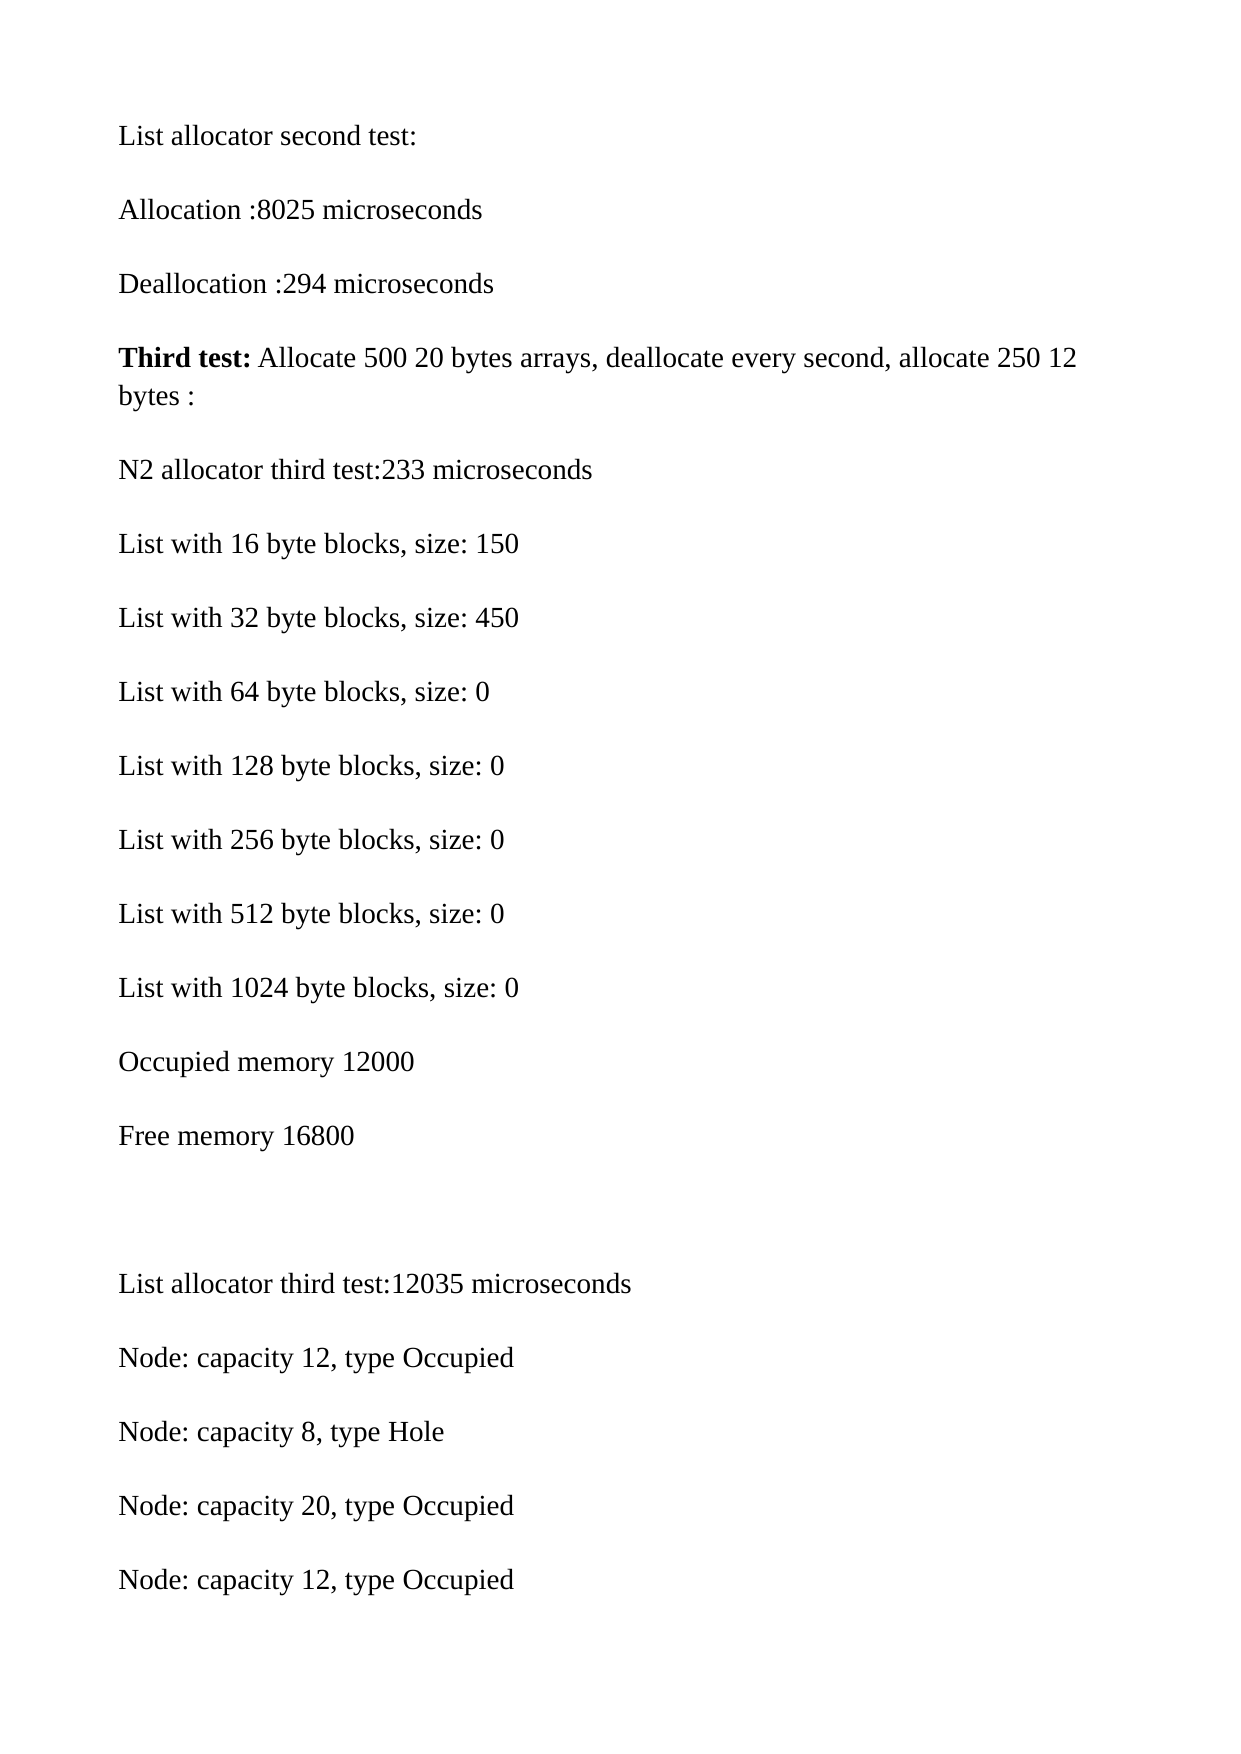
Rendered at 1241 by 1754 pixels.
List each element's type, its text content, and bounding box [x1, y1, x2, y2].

text List with 64 byte blocks, size: 0 [118, 674, 1122, 708]
text List with 32 byte blocks, size: 450 [118, 600, 1122, 634]
text List allocator third test:12035 microseconds [118, 1266, 1122, 1299]
text Node: capacity 20, type Occupied [118, 1488, 1122, 1521]
text Node: capacity 8, type Hole [118, 1414, 1122, 1447]
text List with 1024 byte blocks, size: 0 [118, 970, 1122, 1004]
text Deallocation :294 microseconds [118, 266, 1122, 299]
text List allocator second test: [118, 118, 1122, 152]
text Node: capacity 12, type Occupied [118, 1340, 1122, 1373]
text Allocation :8025 microseconds [118, 192, 1122, 226]
text Free memory 16800 [118, 1118, 1122, 1152]
text N2 allocator third test:233 microseconds [118, 452, 1122, 486]
text List with 512 byte blocks, size: 0 [118, 896, 1122, 930]
text List with 128 byte blocks, size: 0 [118, 748, 1122, 782]
text Occupied memory 12000 [118, 1044, 1122, 1078]
text List with 16 byte blocks, size: 150 [118, 526, 1122, 560]
text Node: capacity 12, type Occupied [118, 1562, 1122, 1595]
text Third test: Allocate 500 20 bytes arrays, deallocate every second, allocate 250 12 bytes : [118, 340, 1122, 412]
text List with 256 byte blocks, size: 0 [118, 822, 1122, 856]
